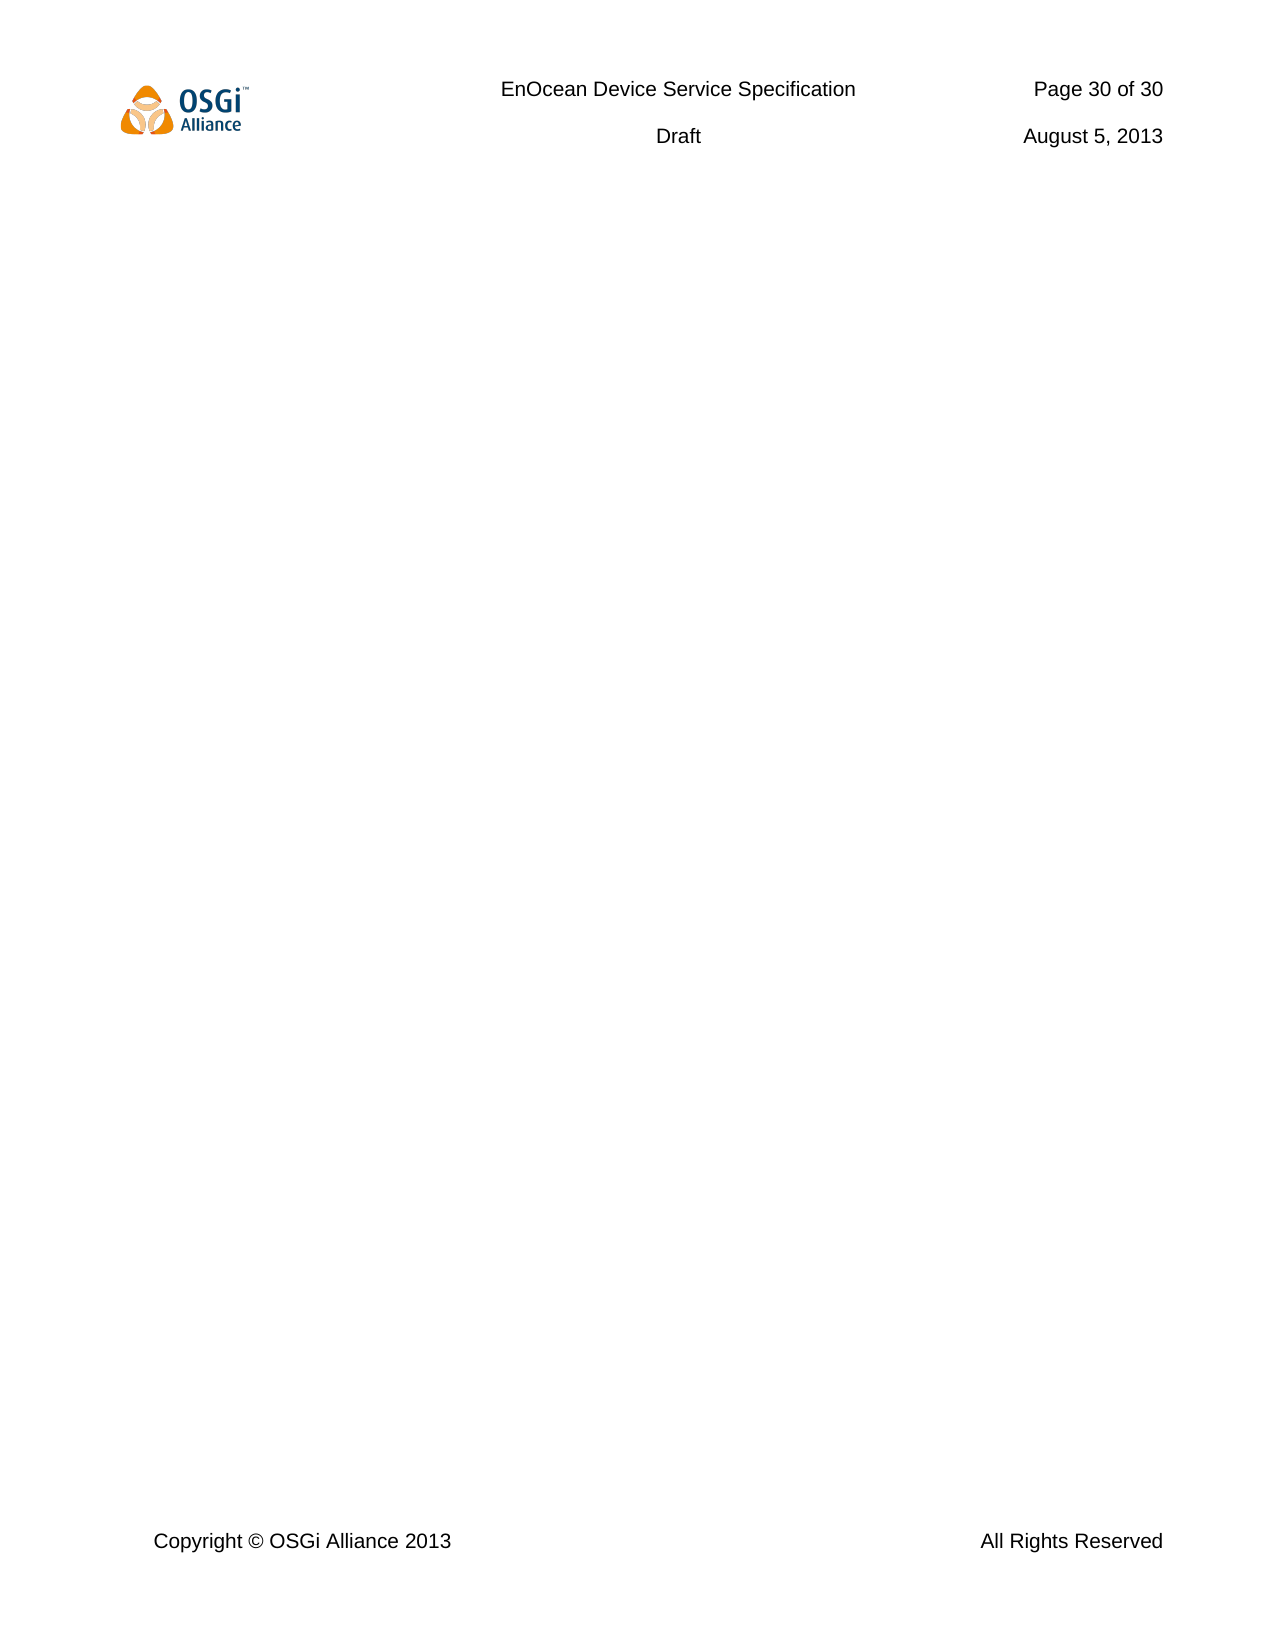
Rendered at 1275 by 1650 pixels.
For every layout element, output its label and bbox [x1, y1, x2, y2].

picture [113, 78, 257, 142]
